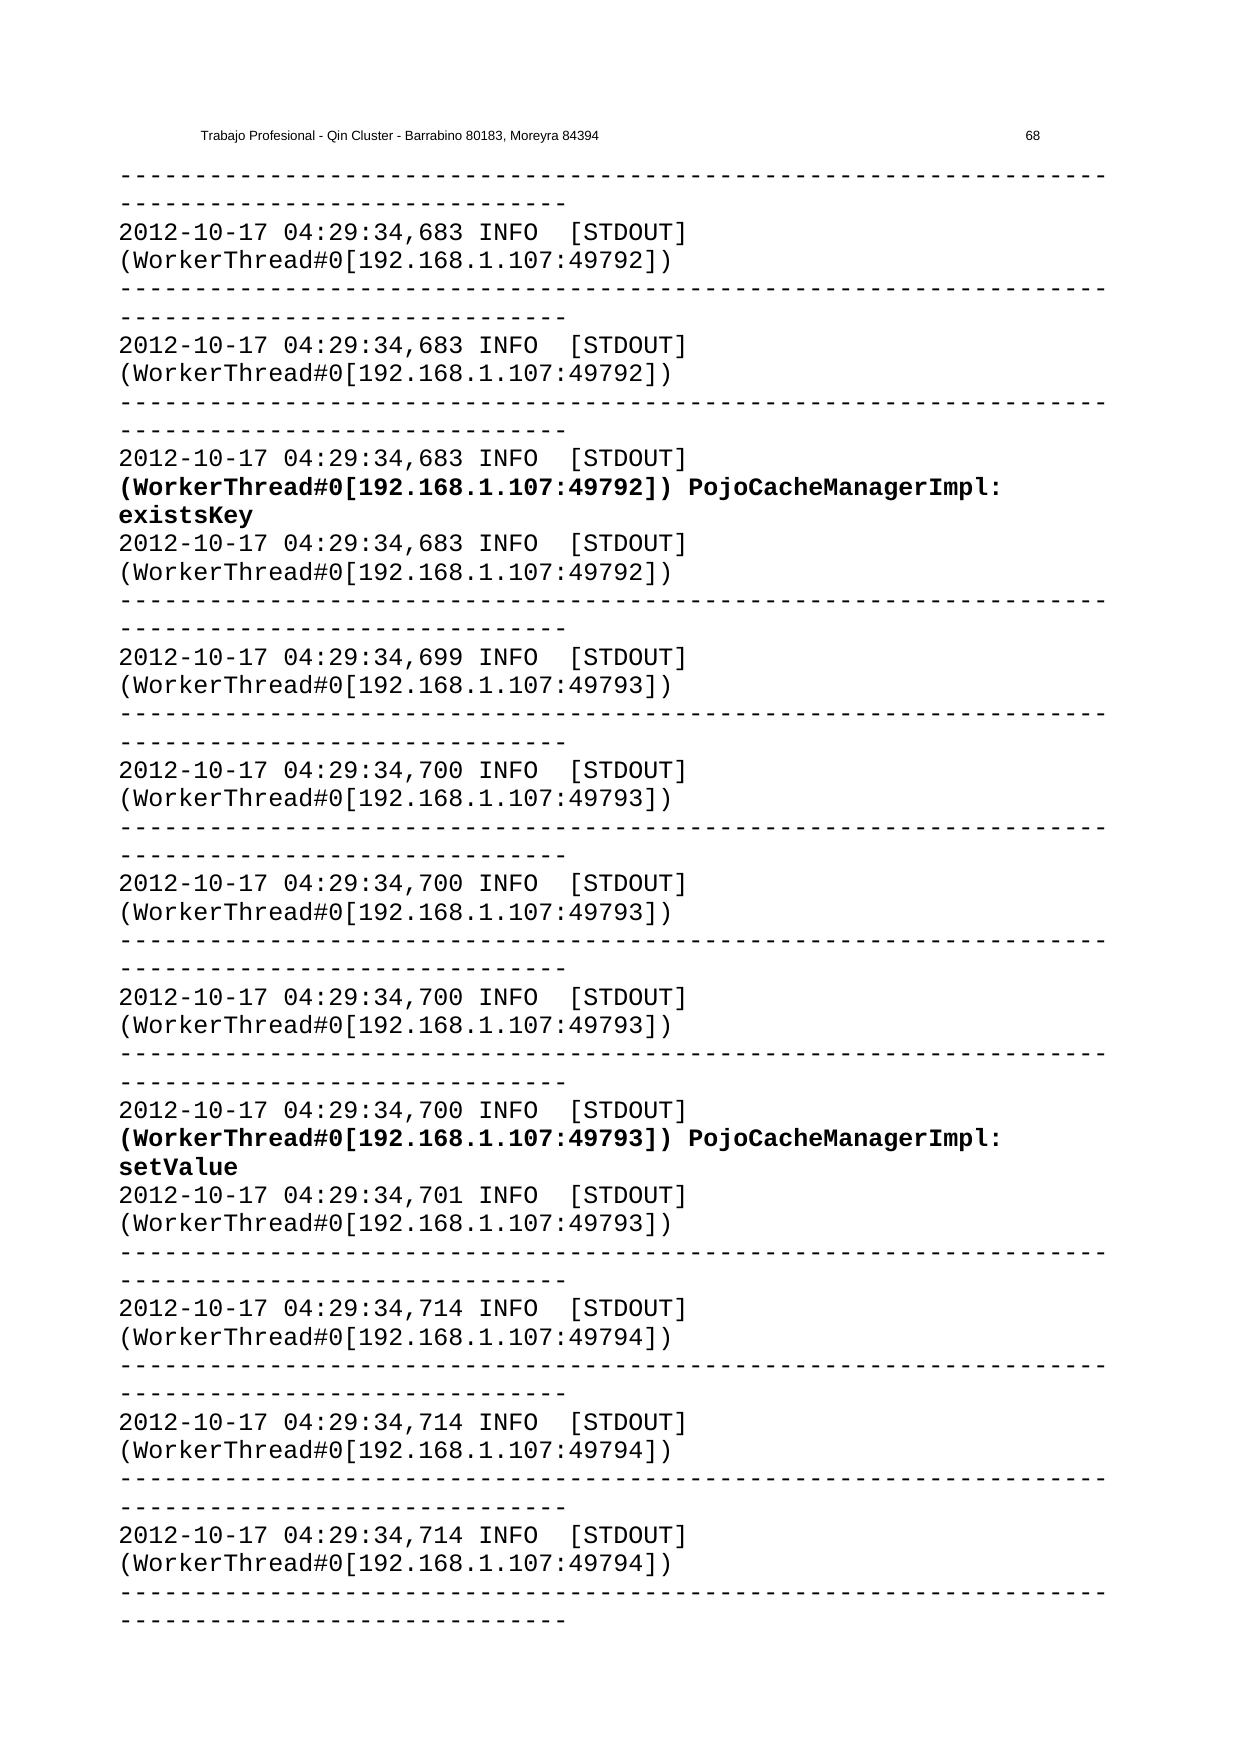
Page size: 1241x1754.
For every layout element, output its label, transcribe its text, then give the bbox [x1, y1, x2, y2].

text 2012-10-17 04:29:34,701 INFO [STDOUT] (WorkerThread#0[192.168.1.107:49793]) ------------------------------------------------------------------------------------------------ [118, 1182, 1122, 1296]
text 2012-10-17 04:29:34,714 INFO [STDOUT] (WorkerThread#0[192.168.1.107:49794]) ------------------------------------------------------------------------------------------------ [118, 1409, 1122, 1522]
text 2012-10-17 04:29:34,683 INFO [STDOUT] (WorkerThread#0[192.168.1.107:49792]) ------------------------------------------------------------------------------------------------ [118, 332, 1122, 446]
text 2012-10-17 04:29:34,683 INFO [STDOUT] (WorkerThread#0[192.168.1.107:49792]) PojoCacheManagerImpl: existsKey [118, 446, 1122, 531]
text 2012-10-17 04:29:34,714 INFO [STDOUT] (WorkerThread#0[192.168.1.107:49794]) ------------------------------------------------------------------------------------------------ [118, 1296, 1122, 1409]
text 2012-10-17 04:29:34,683 INFO [STDOUT] (WorkerThread#0[192.168.1.107:49792]) ------------------------------------------------------------------------------------------------ [118, 531, 1122, 644]
text 2012-10-17 04:29:34,700 INFO [STDOUT] (WorkerThread#0[192.168.1.107:49793]) PojoCacheManagerImpl: setValue [118, 1097, 1122, 1182]
text 2012-10-17 04:29:34,699 INFO [STDOUT] (WorkerThread#0[192.168.1.107:49793]) ------------------------------------------------------------------------------------------------ [118, 644, 1122, 757]
text 2012-10-17 04:29:34,714 INFO [STDOUT] (WorkerThread#0[192.168.1.107:49794]) ------------------------------------------------------------------------------------------------ [118, 1522, 1122, 1636]
text 2012-10-17 04:29:34,683 INFO [STDOUT] (WorkerThread#0[192.168.1.107:49792]) ------------------------------------------------------------------------------------------------ [118, 219, 1122, 332]
text [118, 162, 1122, 219]
text 2012-10-17 04:29:34,700 INFO [STDOUT] (WorkerThread#0[192.168.1.107:49793]) ------------------------------------------------------------------------------------------------ [118, 984, 1122, 1097]
text 2012-10-17 04:29:34,700 INFO [STDOUT] (WorkerThread#0[192.168.1.107:49793]) ------------------------------------------------------------------------------------------------ [118, 871, 1122, 984]
text 2012-10-17 04:29:34,700 INFO [STDOUT] (WorkerThread#0[192.168.1.107:49793]) ------------------------------------------------------------------------------------------------ [118, 757, 1122, 871]
